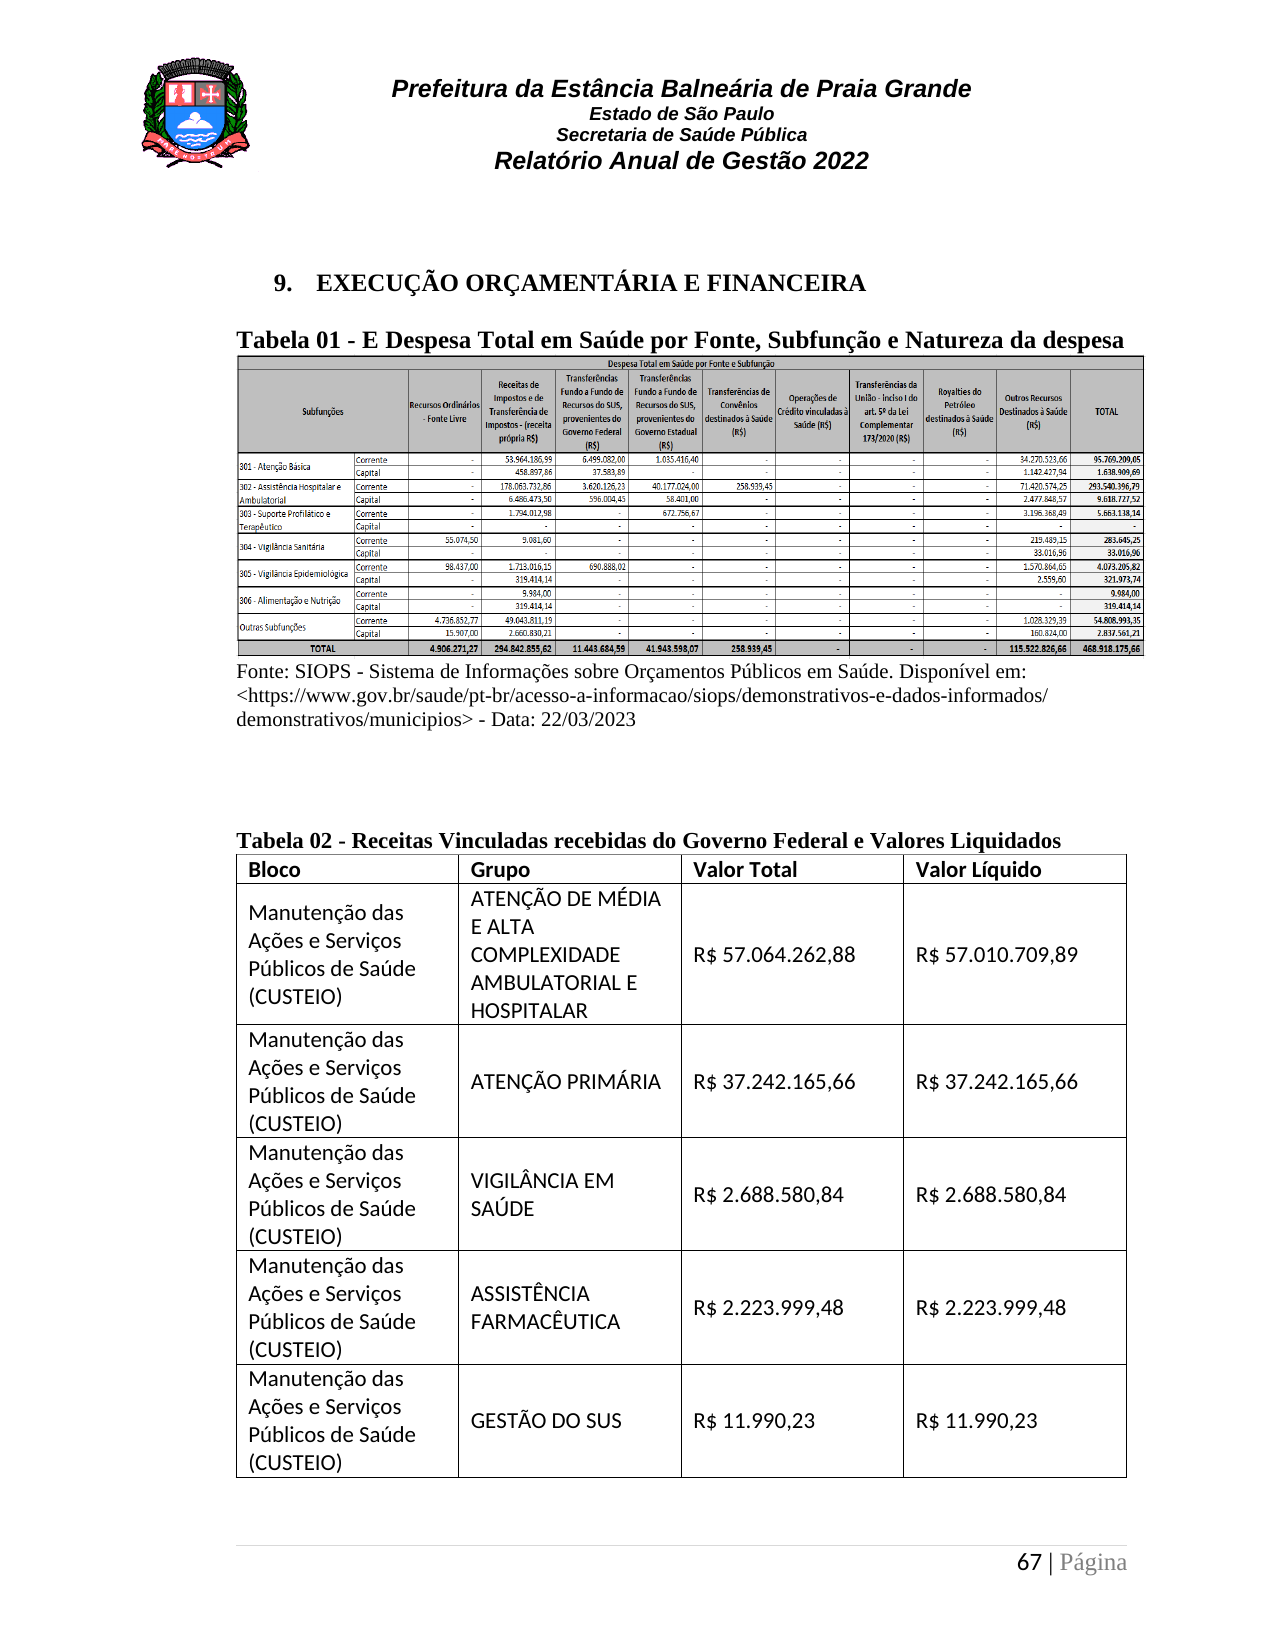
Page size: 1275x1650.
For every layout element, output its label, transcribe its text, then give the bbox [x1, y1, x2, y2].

table_cell ASSISTÊNCIA FARMACÊUTICA [459, 1251, 681, 1363]
text Tabela 02 - Receitas Vinculadas recebidas do Governo Federal e Valores Liquidados [236, 827, 1127, 854]
table_cell R$ 2.223.999,48 [682, 1251, 903, 1363]
table_cell Manutenção das Ações e Serviços Públicos de Saúde (CUSTEIO) [237, 1138, 458, 1250]
table_header Valor Líquido [904, 855, 1126, 883]
table_cell Manutenção das Ações e Serviços Públicos de Saúde (CUSTEIO) [237, 1025, 458, 1137]
table_cell R$ 57.010.709,89 [904, 884, 1126, 1024]
list EXECUÇÃO ORÇAMENTÁRIA E FINANCEIRA [274, 268, 1127, 297]
text Fonte: SIOPS - Sistema de Informações sobre Orçamentos Públicos em Saúde. Disponível em: <https://www.gov.br/saude/pt-br/acesso-a-informacao/siops/demonstrativos-e-dados-informados/demonstrativos/municipios> - Data: 22/03/2023 [236, 659, 1127, 731]
table_header Valor Total [682, 855, 903, 883]
table_cell Manutenção das Ações e Serviços Públicos de Saúde (CUSTEIO) [237, 1365, 458, 1477]
table_cell R$ 11.990,23 [682, 1365, 903, 1477]
table_cell R$ 37.242.165,66 [904, 1025, 1126, 1137]
table_cell GESTÃO DO SUS [459, 1365, 681, 1477]
table_cell R$ 57.064.262,88 [682, 884, 903, 1024]
table_cell R$ 2.688.580,84 [904, 1138, 1126, 1250]
table_cell R$ 2.688.580,84 [682, 1138, 903, 1250]
table_cell Manutenção das Ações e Serviços Públicos de Saúde (CUSTEIO) [237, 884, 458, 1024]
picture [132, 55, 259, 172]
table_cell R$ 11.990,23 [904, 1365, 1126, 1477]
text Tabela 01 - E Despesa Total em Saúde por Fonte, Subfunção e Natureza da despesa [236, 325, 1127, 354]
table_cell VIGILÂNCIA EM SAÚDE [459, 1138, 681, 1250]
table_cell ATENÇÃO DE MÉDIA E ALTA COMPLEXIDADE AMBULATORIAL E HOSPITALAR [459, 884, 681, 1024]
table_cell R$ 2.223.999,48 [904, 1251, 1126, 1363]
table_cell Manutenção das Ações e Serviços Públicos de Saúde (CUSTEIO) [237, 1251, 458, 1363]
table_header Bloco [237, 855, 458, 883]
table_cell R$ 37.242.165,66 [682, 1025, 903, 1137]
table_header Grupo [459, 855, 681, 883]
table_cell ATENÇÃO PRIMÁRIA [459, 1025, 681, 1137]
picture [236, 354, 1146, 659]
